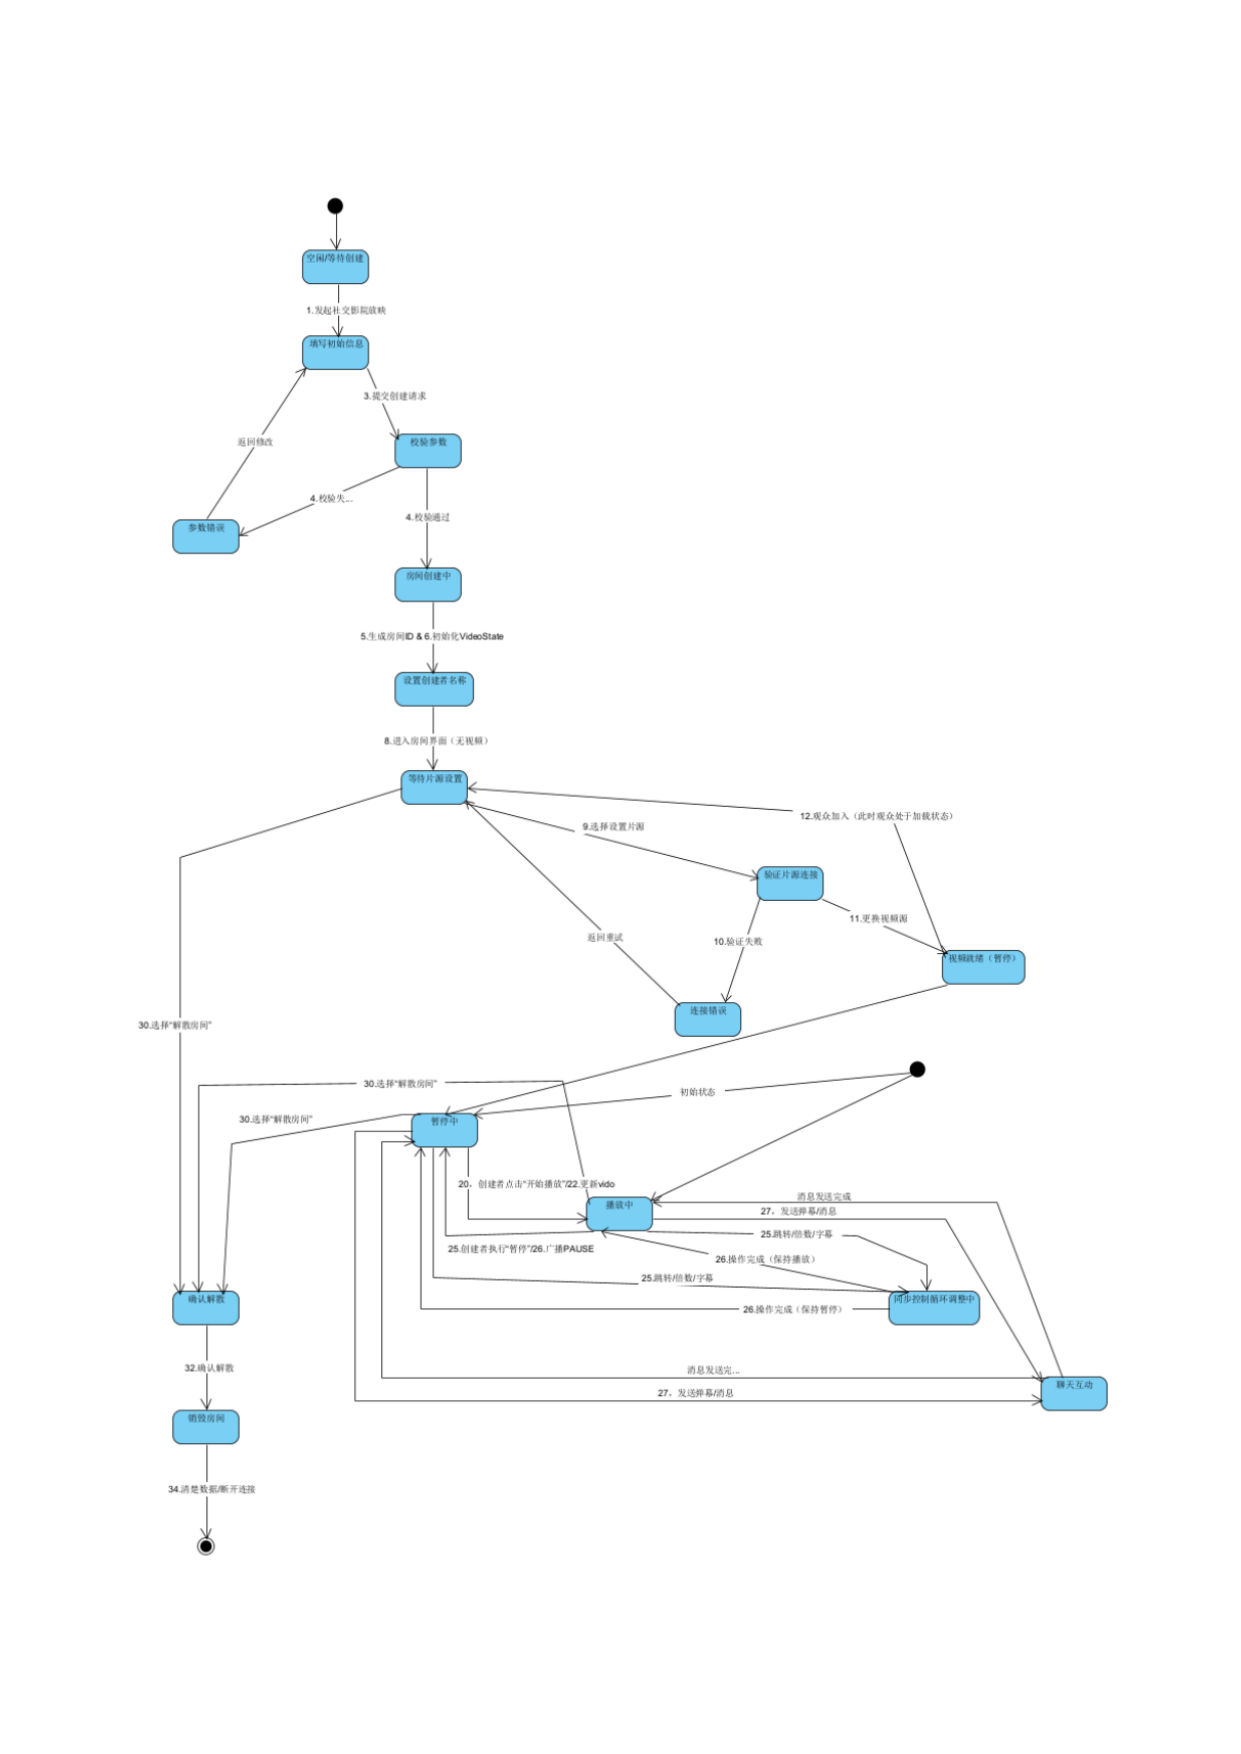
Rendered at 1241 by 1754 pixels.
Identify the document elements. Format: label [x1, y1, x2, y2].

picture [118, 187, 1123, 1575]
